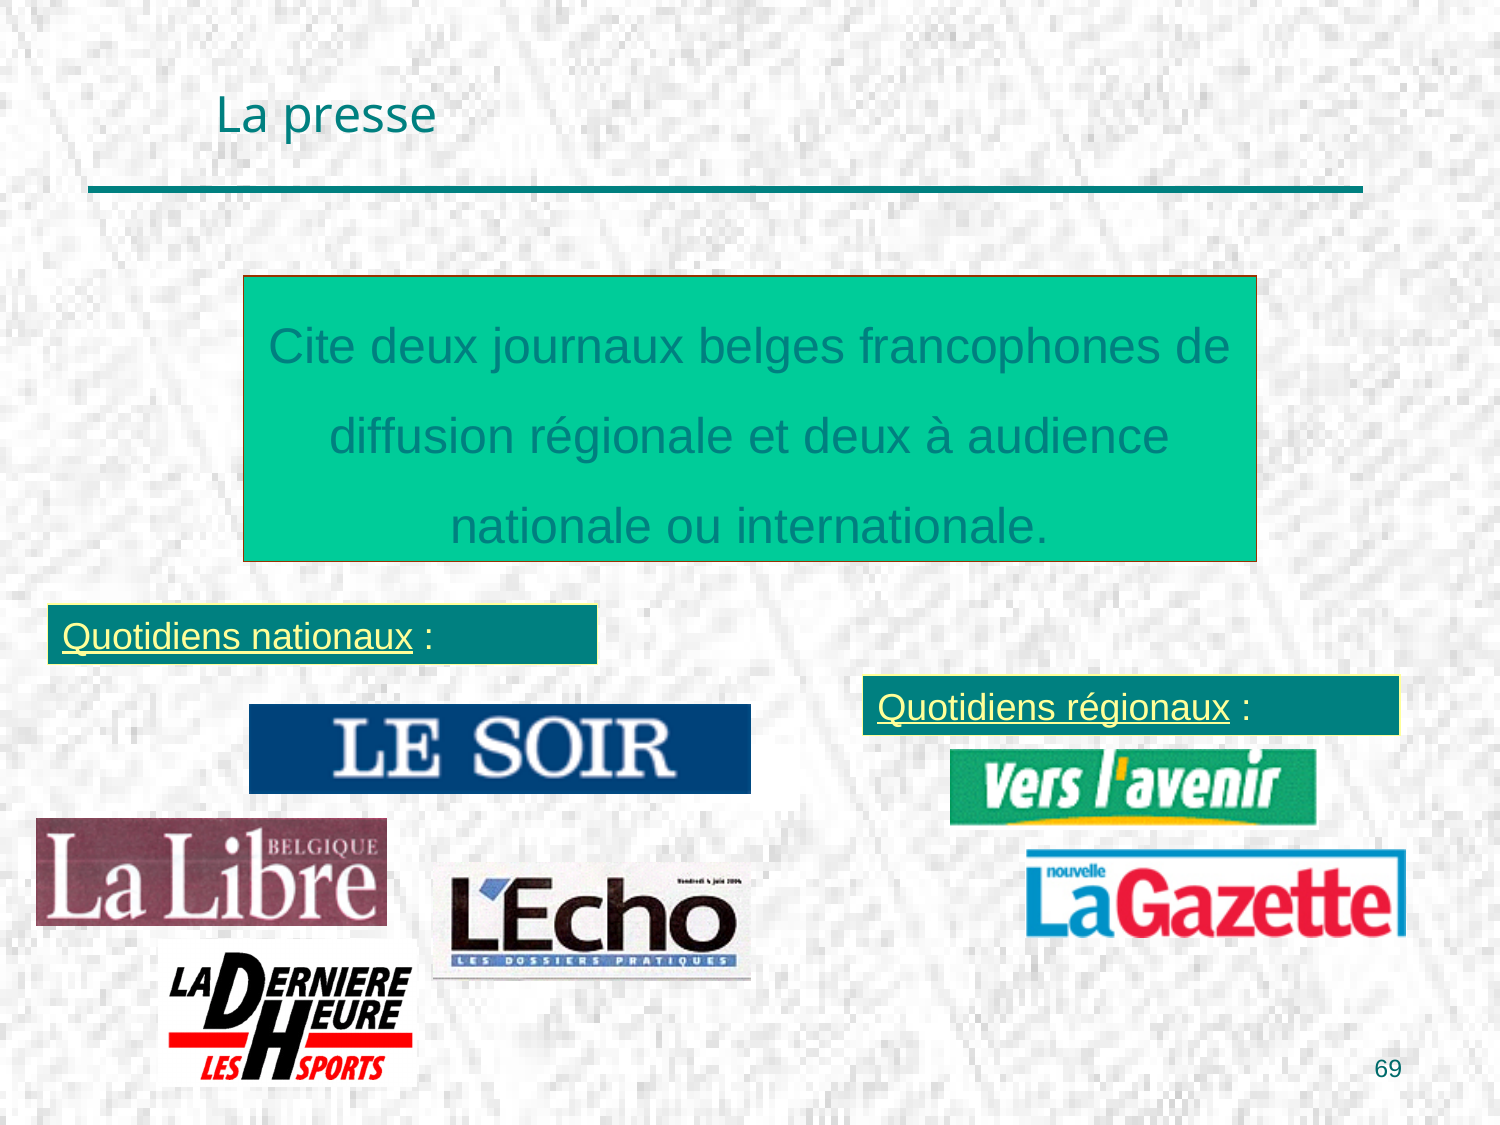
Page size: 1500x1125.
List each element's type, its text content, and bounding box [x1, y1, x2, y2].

text_box Quotidiens nationaux : [47, 604, 598, 665]
text_box La presse [200, 74, 454, 151]
text_box Quotidiens régionaux : [862, 674, 1401, 736]
text_box Cite deux journaux belges francophones de diffusion régionale et deux à audience nationale ou internationale. [243, 276, 1257, 562]
picture [0, 0, 1500, 1125]
